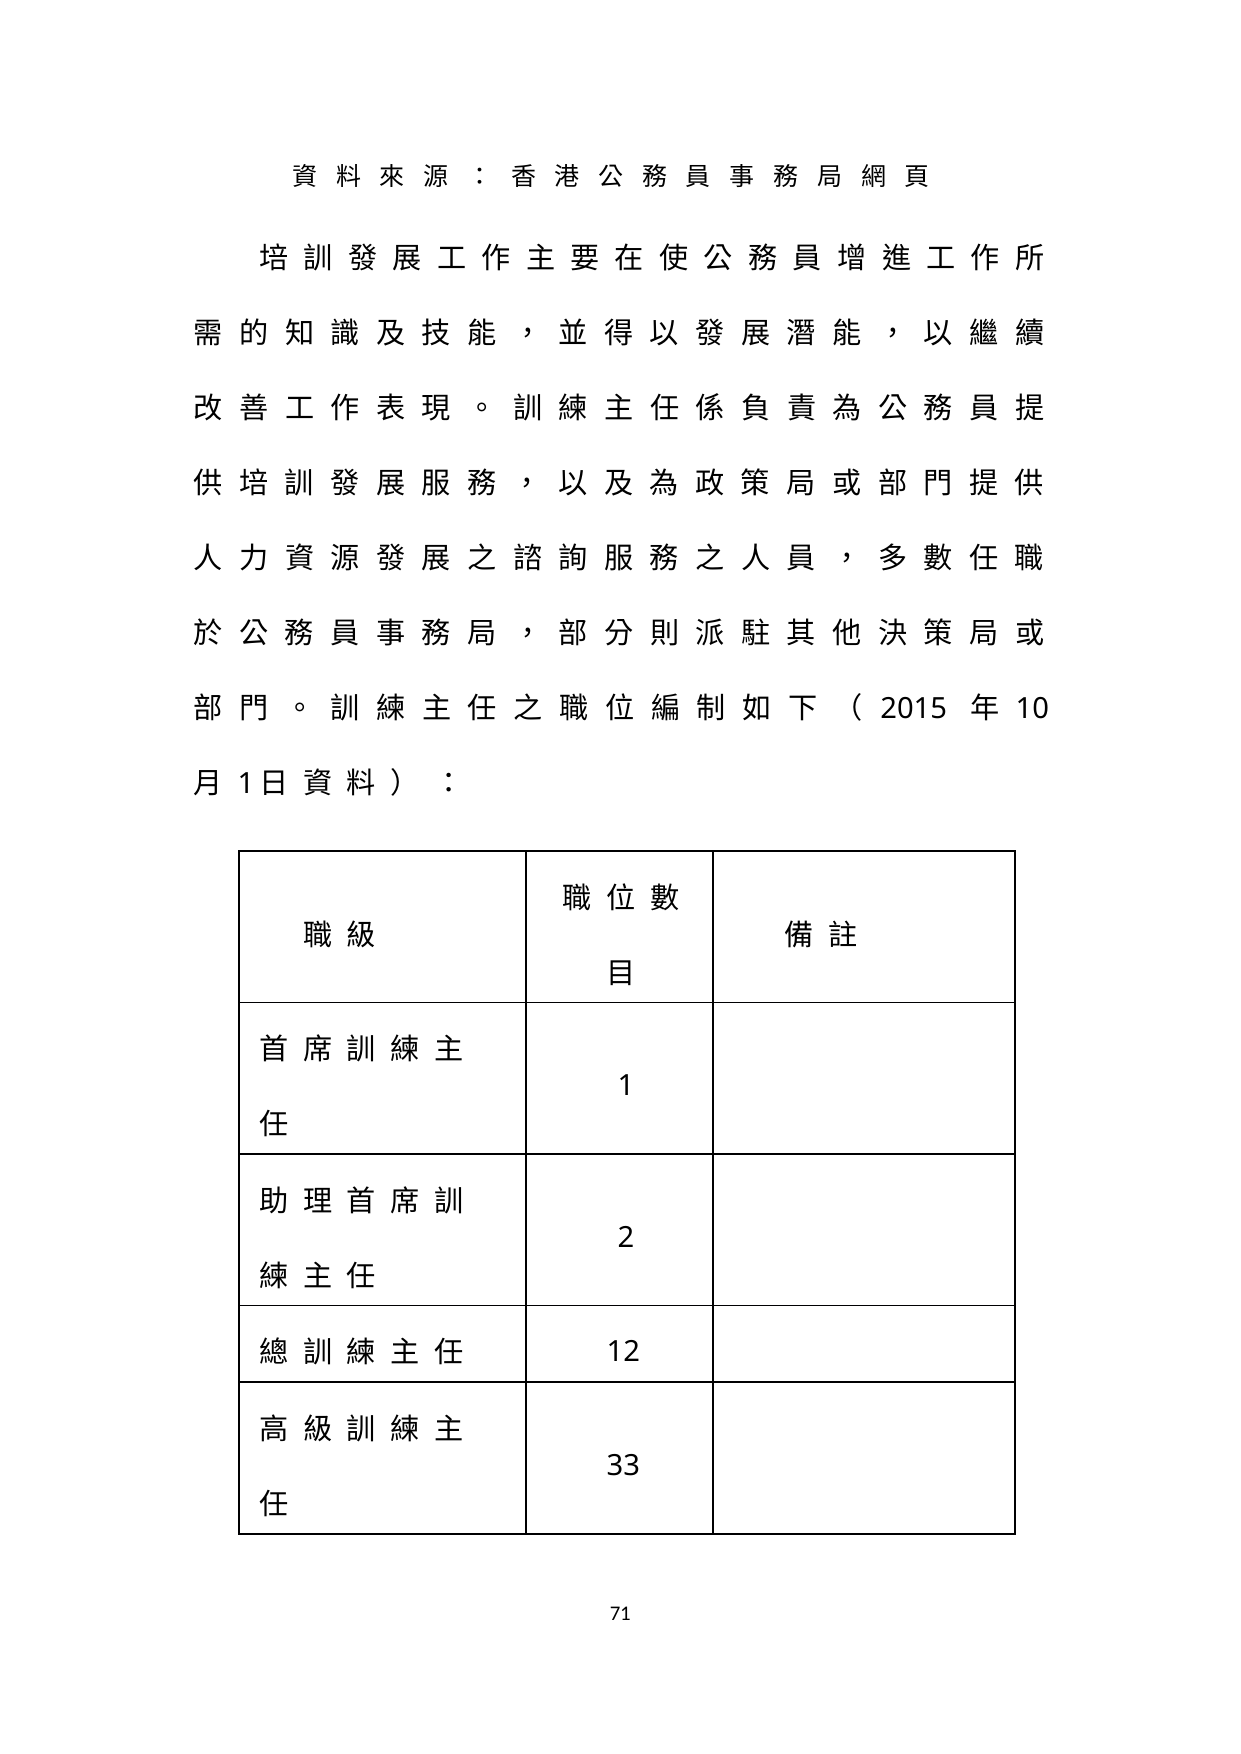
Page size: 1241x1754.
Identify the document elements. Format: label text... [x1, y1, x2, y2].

table_cell [714, 1306, 1014, 1381]
table_cell 助理首席訓練主任 [240, 1155, 525, 1305]
table_cell 12 [527, 1306, 712, 1381]
text 資料來源：香港公務員事務局網頁 [193, 150, 1047, 187]
table_header 備註 [714, 852, 1014, 1002]
table_cell [714, 1003, 1014, 1153]
table_cell 首席訓練主任 [240, 1003, 525, 1153]
table_cell 33 [527, 1383, 712, 1533]
table_cell 總訓練主任 [240, 1306, 525, 1381]
table_cell 高級訓練主任 [240, 1383, 525, 1533]
table_header 職位數目 [527, 852, 712, 1002]
table_cell 2 [527, 1155, 712, 1305]
table_cell 1 [527, 1003, 712, 1153]
text 培訓發展工作主要在使公務員增進工作所需的知識及技能，並得以發展潛能，以繼續改善工作表現。訓練主任係負責為公務員提供培訓發展服務，以及為政策局或部門提供人力資源發展之諮詢服務之人員，多數任職於公務員事務局，部分則派駐其他決策局或部門。訓練主任之職位編制如下（2015年10月1日資料）： [193, 212, 1059, 812]
table_header 職級 [240, 852, 525, 1002]
table_cell [714, 1383, 1014, 1533]
table_cell [714, 1155, 1014, 1305]
